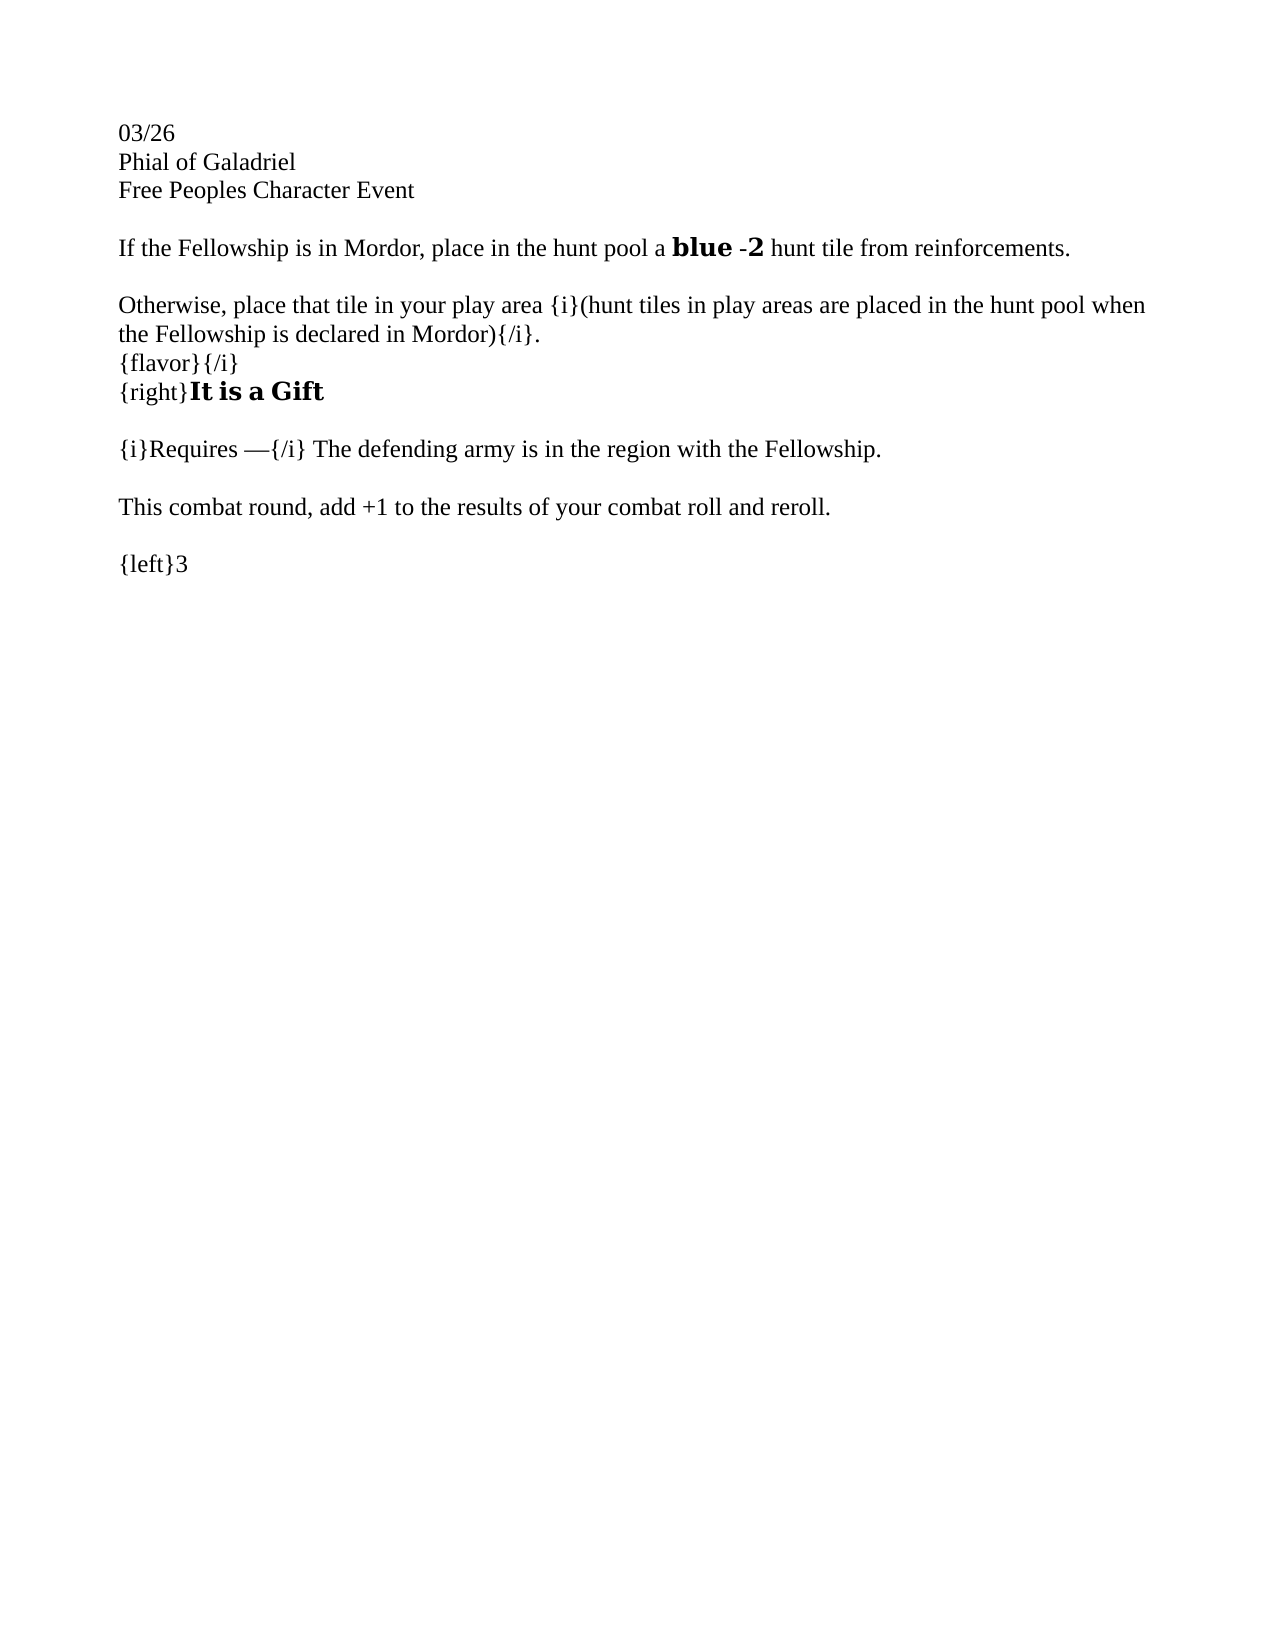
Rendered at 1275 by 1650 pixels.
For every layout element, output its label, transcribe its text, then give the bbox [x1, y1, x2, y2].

text If the Fellowship is in Mordor, place in the hunt pool a 𝐛𝐥𝐮𝐞 -𝟐 hunt tile from reinforcements. [118, 233, 1157, 262]
text {i}Requires —{/i} The defending army is in the region with the Fellowship. [118, 434, 1157, 463]
text 03/26 [118, 118, 1157, 147]
text Phial of Galadriel [118, 147, 1157, 176]
text Free Peoples Character Event [118, 176, 1157, 204]
text {right}𝐈𝐭 𝐢𝐬 𝐚 𝐆𝐢𝐟𝐭 [118, 377, 1157, 406]
text {flavor}{/i} [118, 348, 1157, 377]
text {left}3 [118, 549, 1157, 578]
text This combat round, add +1 to the results of your combat roll and reroll. [118, 492, 1157, 521]
text Otherwise, place that tile in your play area {i}(hunt tiles in play areas are placed in the hunt pool when the Fellowship is declared in Mordor){/i}. [118, 291, 1157, 348]
